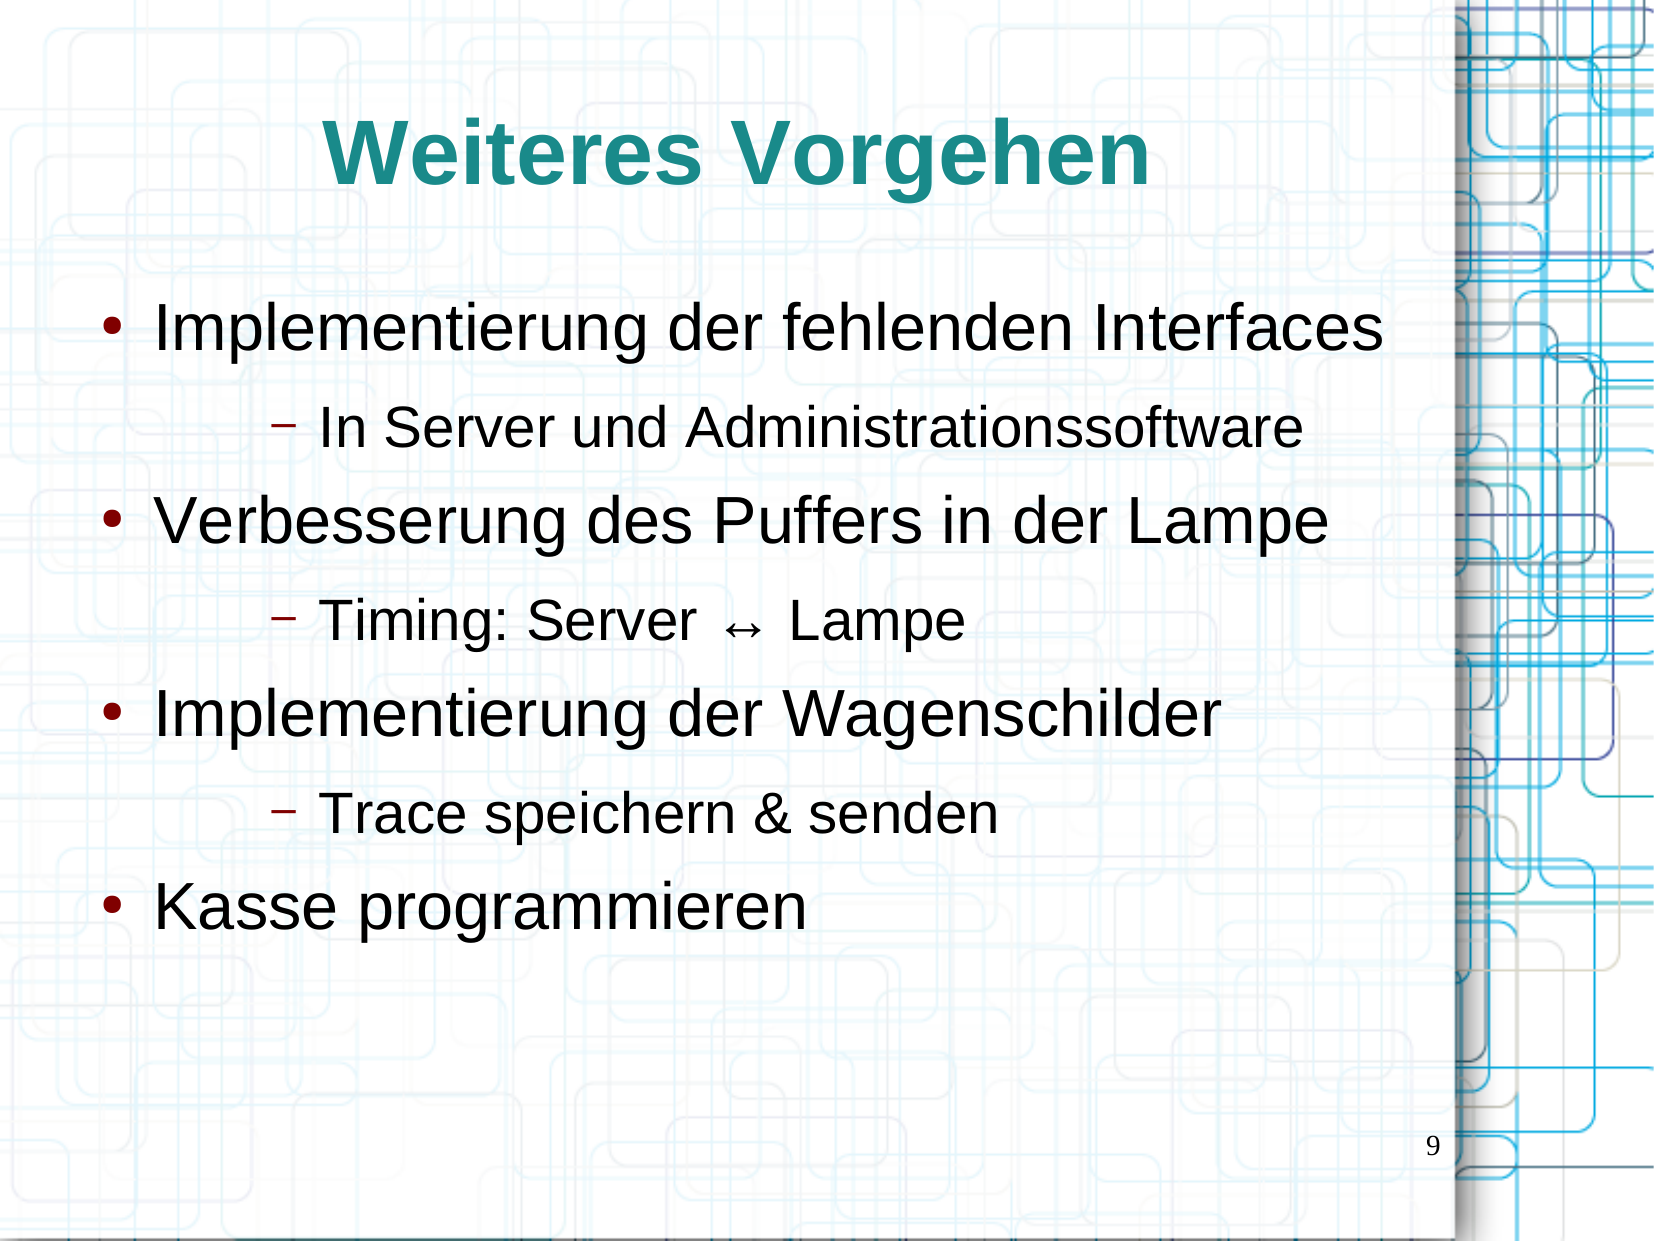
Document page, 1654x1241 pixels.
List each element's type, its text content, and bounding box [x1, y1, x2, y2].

picture [0, 0, 1654, 1241]
title Weiteres Vorgehen [59, 51, 1418, 255]
list Implementierung der fehlenden Interfaces In Server und Administrationssoftware Verbesserung des Puffers in der Lampe Timing: Server ↔ Lampe Implementierung der Wagenschilder Trace speichern & senden Kasse programmieren [82, 290, 1418, 1106]
